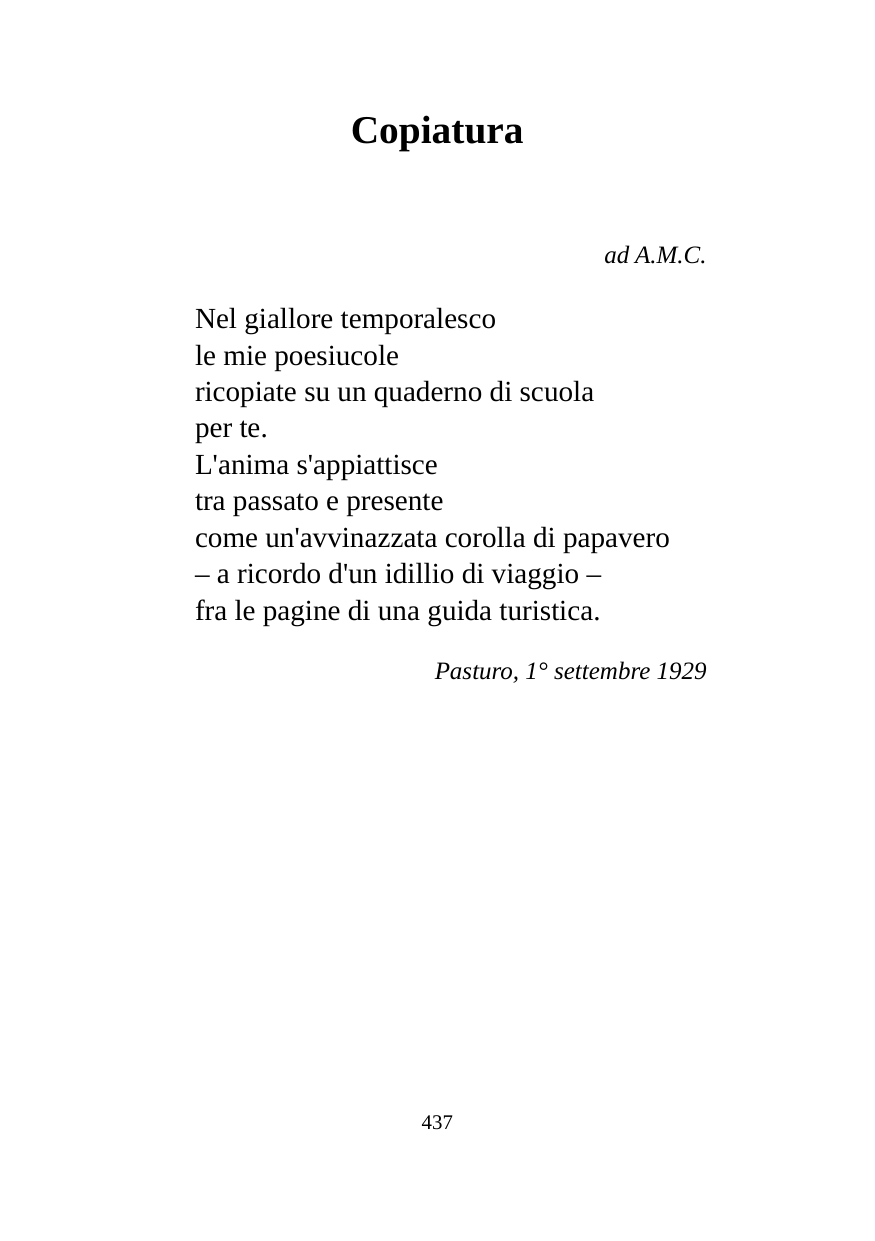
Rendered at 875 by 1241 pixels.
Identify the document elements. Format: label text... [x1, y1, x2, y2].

subtitle Copiatura [106, 106, 768, 152]
text Nel giallore temporalesco [195, 301, 768, 335]
text fra le pagine di una guida turistica. [195, 593, 768, 626]
text Pasturo, 1° settembre 1929 [106, 656, 709, 685]
text ricopiate su un quaderno di scuola [195, 374, 768, 408]
text – a ricordo d'un idillio di viaggio – [195, 556, 768, 590]
text le mie poesiucole [195, 338, 768, 371]
text come un'avvinazzata corolla di papavero [195, 520, 768, 553]
text ad A.M.C. [106, 240, 709, 269]
text L'anima s'appiattisce [195, 447, 768, 481]
text tra passato e presente [195, 483, 768, 517]
text per te. [195, 411, 768, 444]
